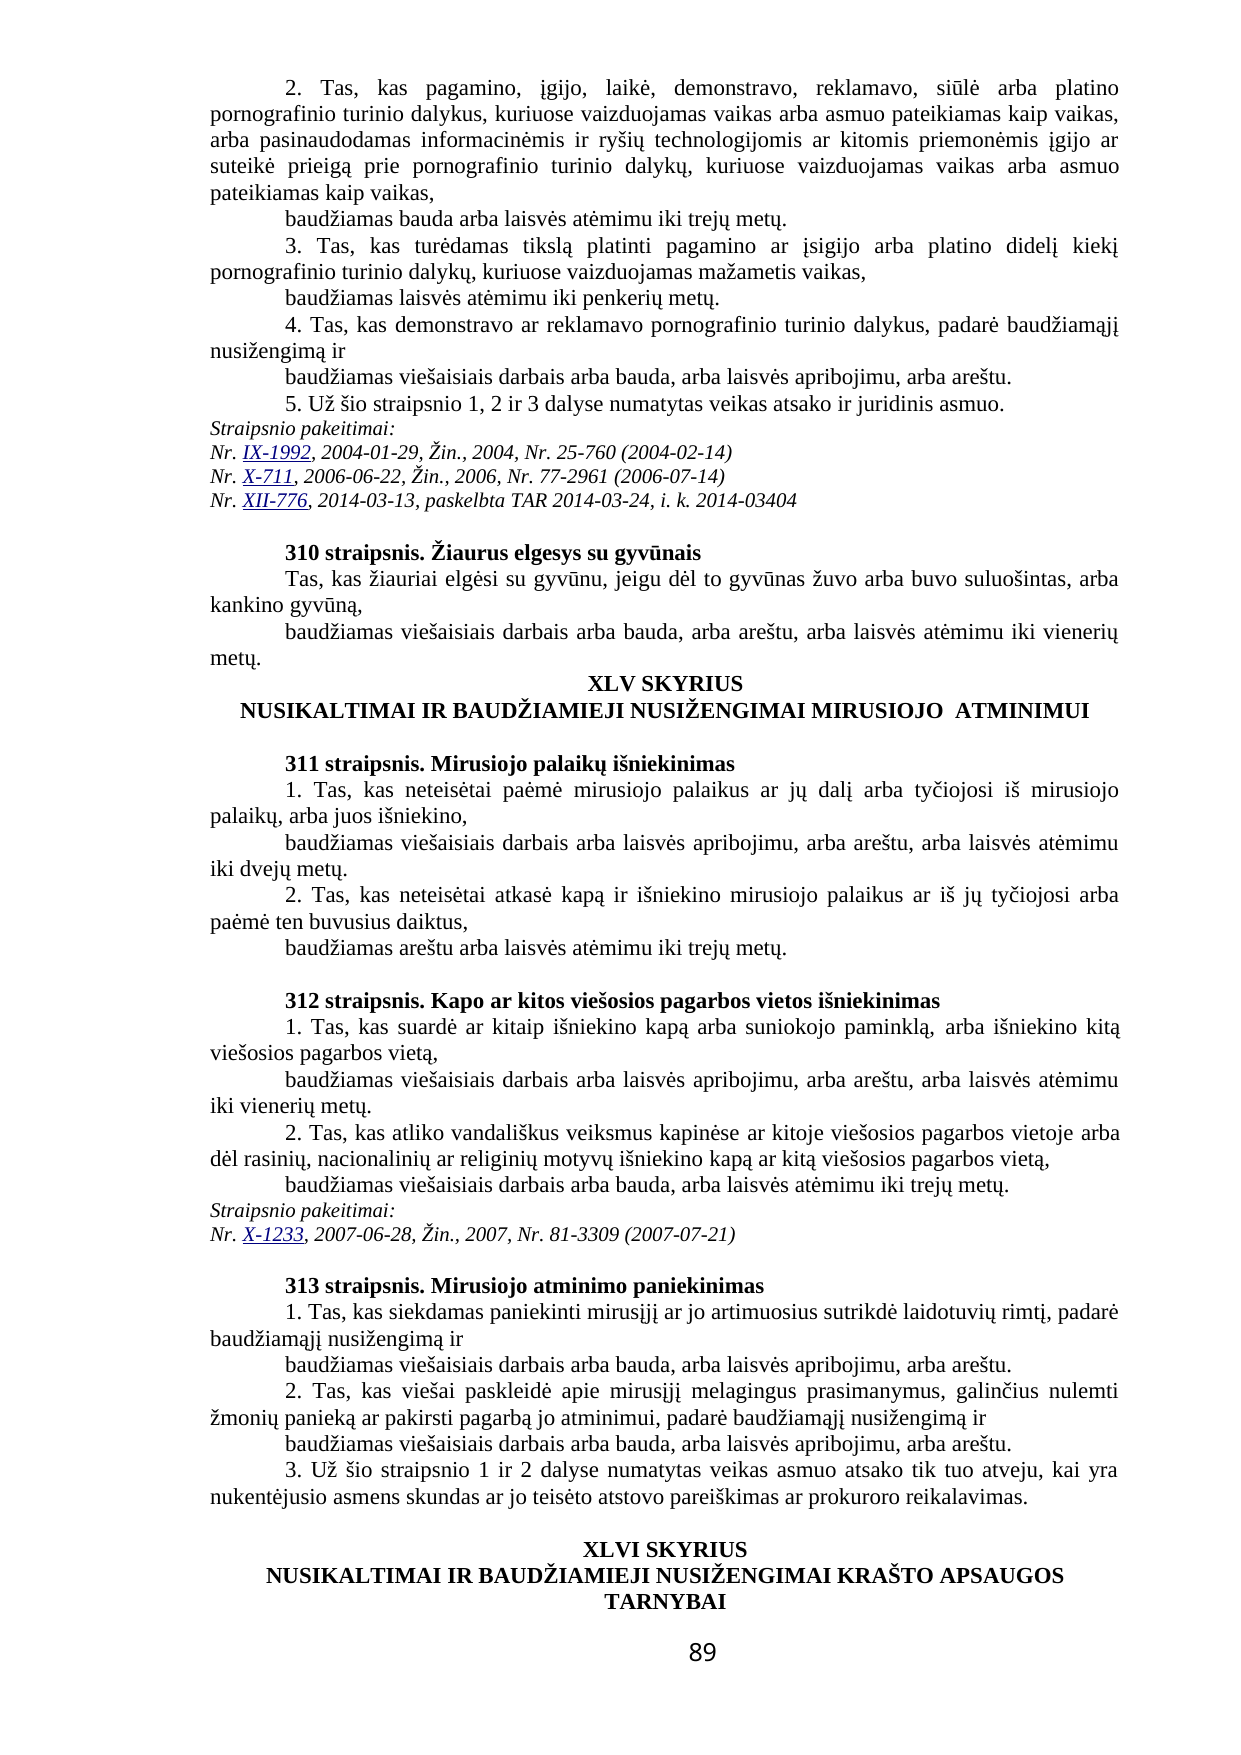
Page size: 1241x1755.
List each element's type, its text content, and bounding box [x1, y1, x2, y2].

text 4. Tas, kas demonstravo ar reklamavo pornografinio turinio dalykus, padarė baudžiamąjį nusižengimą ir [210, 311, 1120, 363]
text 2. Tas, kas viešai paskleidė apie mirusįjį melagingus prasimanymus, galinčius nulemti žmonių panieką ar pakirsti pagarbą jo atminimui, padarė baudžiamąjį nusižengimą ir [210, 1377, 1120, 1430]
text baudžiamas viešaisiais darbais arba bauda, arba laisvės apribojimu, arba areštu. [210, 363, 1120, 390]
text baudžiamas bauda arba laisvės atėmimu iki trejų metų. [210, 205, 1120, 232]
text 1. Tas, kas suardė ar kitaip išniekino kapą arba suniokojo paminklą, arba išniekino kitą viešosios pagarbos vietą, [210, 1013, 1120, 1066]
text 2. Tas, kas pagamino, įgijo, laikė, demonstravo, reklamavo, siūlė arba platino pornografinio turinio dalykus, kuriuose vaizduojamas vaikas arba asmuo pateikiamas kaip vaikas, arba pasinaudodamas informacinėmis ir ryšių technologijomis ar kitomis priemonėmis įgijo ar suteikė prieigą prie pornografinio turinio dalykų, kuriuose vaizduojamas vaikas arba asmuo pateikiamas kaip vaikas, [210, 73, 1120, 205]
text 2. Tas, kas neteisėtai atkasė kapą ir išniekino mirusiojo palaikus ar iš jų tyčiojosi arba paėmė ten buvusius daiktus, [210, 881, 1120, 934]
text XLV SKYRIUS [210, 671, 1120, 697]
text Nr. XII-776, 2014-03-13, paskelbta TAR 2014-03-24, i. k. 2014-03404 [210, 488, 1120, 512]
text baudžiamas viešaisiais darbais arba laisvės apribojimu, arba areštu, arba laisvės atėmimu iki dvejų metų. [210, 829, 1120, 881]
text baudžiamas viešaisiais darbais arba bauda, arba laisvės apribojimu, arba areštu. [210, 1351, 1120, 1377]
text Nusikaltimai IR BAUDŽIAMIEJI NUSIŽENGIMAI krašto apsaugos tarnybAI [210, 1562, 1120, 1615]
text Straipsnio pakeitimai: [210, 416, 1120, 440]
text 3. Tas, kas turėdamas tikslą platinti pagamino ar įsigijo arba platino didelį kiekį pornografinio turinio dalykų, kuriuose vaizduojamas mažametis vaikas, [210, 232, 1120, 284]
text baudžiamas viešaisiais darbais arba bauda, arba laisvės atėmimu iki trejų metų. [210, 1171, 1120, 1198]
text Tas, kas žiauriai elgėsi su gyvūnu, jeigu dėl to gyvūnas žuvo arba buvo suluošintas, arba kankino gyvūną, [210, 565, 1120, 618]
text NUSIKALTIMAI IR BAUDŽIAMIEJI NUSIŽENGIMAI MIRUSIOJO ATMINIMUI [210, 697, 1120, 723]
text 310 straipsnis. Žiaurus elgesys su gyvūnais [210, 539, 1120, 565]
text baudžiamas viešaisiais darbais arba laisvės apribojimu, arba areštu, arba laisvės atėmimu iki vienerių metų. [210, 1066, 1120, 1118]
text Straipsnio pakeitimai: [210, 1198, 1120, 1222]
text 1. Tas, kas siekdamas paniekinti mirusįjį ar jo artimuosius sutrikdė laidotuvių rimtį, padarė baudžiamąjį nusižengimą ir [210, 1298, 1120, 1351]
text Nr. X-711, 2006-06-22, Žin., 2006, Nr. 77-2961 (2006-07-14) [210, 464, 1120, 488]
text 5. Už šio straipsnio 1, 2 ir 3 dalyse numatytas veikas atsako ir juridinis asmuo. [210, 390, 1120, 416]
text baudžiamas viešaisiais darbais arba bauda, arba areštu, arba laisvės atėmimu iki vienerių metų. [210, 618, 1120, 671]
text 313 straipsnis. Mirusiojo atminimo paniekinimas [210, 1272, 1120, 1298]
text baudžiamas areštu arba laisvės atėmimu iki trejų metų. [210, 934, 1120, 960]
text Nr. IX-1992, 2004-01-29, Žin., 2004, Nr. 25-760 (2004-02-14) [210, 440, 1120, 464]
text 3. Už šio straipsnio 1 ir 2 dalyse numatytas veikas asmuo atsako tik tuo atveju, kai yra nukentėjusio asmens skundas ar jo teisėto atstovo pareiškimas ar prokuroro reikalavimas. [210, 1457, 1120, 1509]
text baudžiamas laisvės atėmimu iki penkerių metų. [210, 284, 1120, 311]
subtitle XLVI skyrius [210, 1536, 1120, 1562]
text 311 straipsnis. Mirusiojo palaikų išniekinimas [210, 749, 1120, 776]
text 2. Tas, kas atliko vandališkus veiksmus kapinėse ar kitoje viešosios pagarbos vietoje arba dėl rasinių, nacionalinių ar religinių motyvų išniekino kapą ar kitą viešosios pagarbos vietą, [210, 1118, 1120, 1171]
text Nr. X-1233, 2007-06-28, Žin., 2007, Nr. 81-3309 (2007-07-21) [210, 1222, 1120, 1246]
text baudžiamas viešaisiais darbais arba bauda, arba laisvės apribojimu, arba areštu. [210, 1430, 1120, 1457]
text 1. Tas, kas neteisėtai paėmė mirusiojo palaikus ar jų dalį arba tyčiojosi iš mirusiojo palaikų, arba juos išniekino, [210, 776, 1120, 829]
text 312 straipsnis. Kapo ar kitos viešosios pagarbos vietos išniekinimas [210, 987, 1120, 1013]
